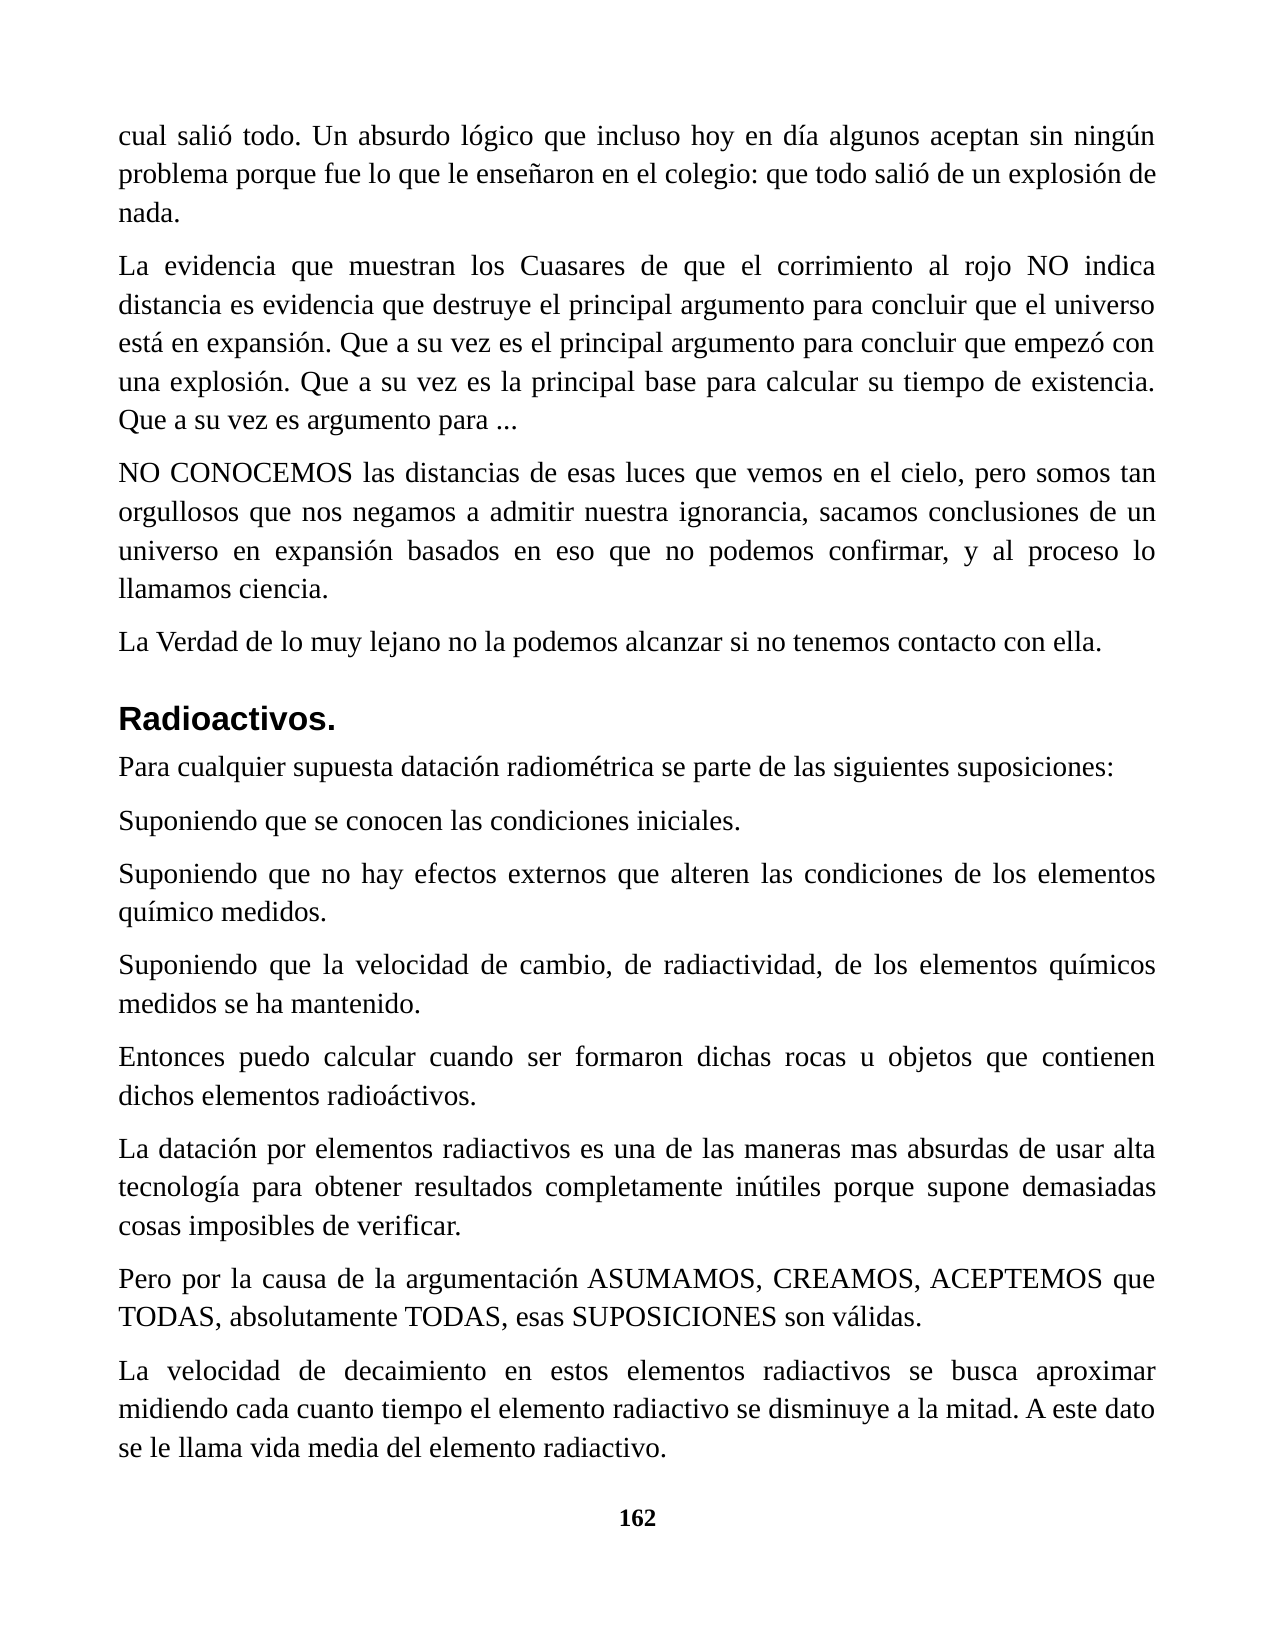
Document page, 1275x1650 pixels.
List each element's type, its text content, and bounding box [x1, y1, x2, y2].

text La velocidad de decaimiento en estos elementos radiactivos se busca aproximar midiendo cada cuanto tiempo el elemento radiactivo se disminuye a la mitad. A este dato se le llama vida media del elemento radiactivo. [118, 1353, 1157, 1463]
subtitle Radioactivos. [118, 698, 1157, 737]
text Pero por la causa de la argumentación ASUMAMOS, CREAMOS, ACEPTEMOS que TODAS, absolutamente TODAS, esas SUPOSICIONES son válidas. [118, 1261, 1157, 1333]
text Suponiendo que la velocidad de cambio, de radiactividad, de los elementos químicos medidos se ha mantenido. [118, 947, 1157, 1019]
text La datación por elementos radiactivos es una de las maneras mas absurdas de usar alta tecnología para obtener resultados completamente inútiles porque supone demasiadas cosas imposibles de verificar. [118, 1131, 1157, 1241]
text La Verdad de lo muy lejano no la podemos alcanzar si no tenemos contacto con ella. [118, 624, 1157, 658]
text La evidencia que muestran los Cuasares de que el corrimiento al rojo NO indica distancia es evidencia que destruye el principal argumento para concluir que el universo está en expansión. Que a su vez es el principal argumento para concluir que empezó con una explosión. Que a su vez es la principal base para calcular su tiempo de existencia. Que a su vez es argumento para ... [118, 248, 1157, 436]
text cual salió todo. Un absurdo lógico que incluso hoy en día algunos aceptan sin ningún problema porque fue lo que le enseñaron en el colegio: que todo salió de un explosión de nada. [118, 118, 1157, 229]
text Suponiendo que no hay efectos externos que alteren las condiciones de los elementos químico medidos. [118, 856, 1157, 928]
text Para cualquier supuesta datación radiométrica se parte de las siguientes suposiciones: [118, 749, 1157, 783]
text Entonces puedo calcular cuando ser formaron dichas rocas u objetos que contienen dichos elementos radioáctivos. [118, 1039, 1157, 1111]
text Suponiendo que se conocen las condiciones iniciales. [118, 803, 1157, 836]
text NO CONOCEMOS las distancias de esas luces que vemos en el cielo, pero somos tan orgullosos que nos negamos a admitir nuestra ignorancia, sacamos conclusiones de un universo en expansión basados en eso que no podemos confirmar, y al proceso lo llamamos ciencia. [118, 456, 1157, 605]
